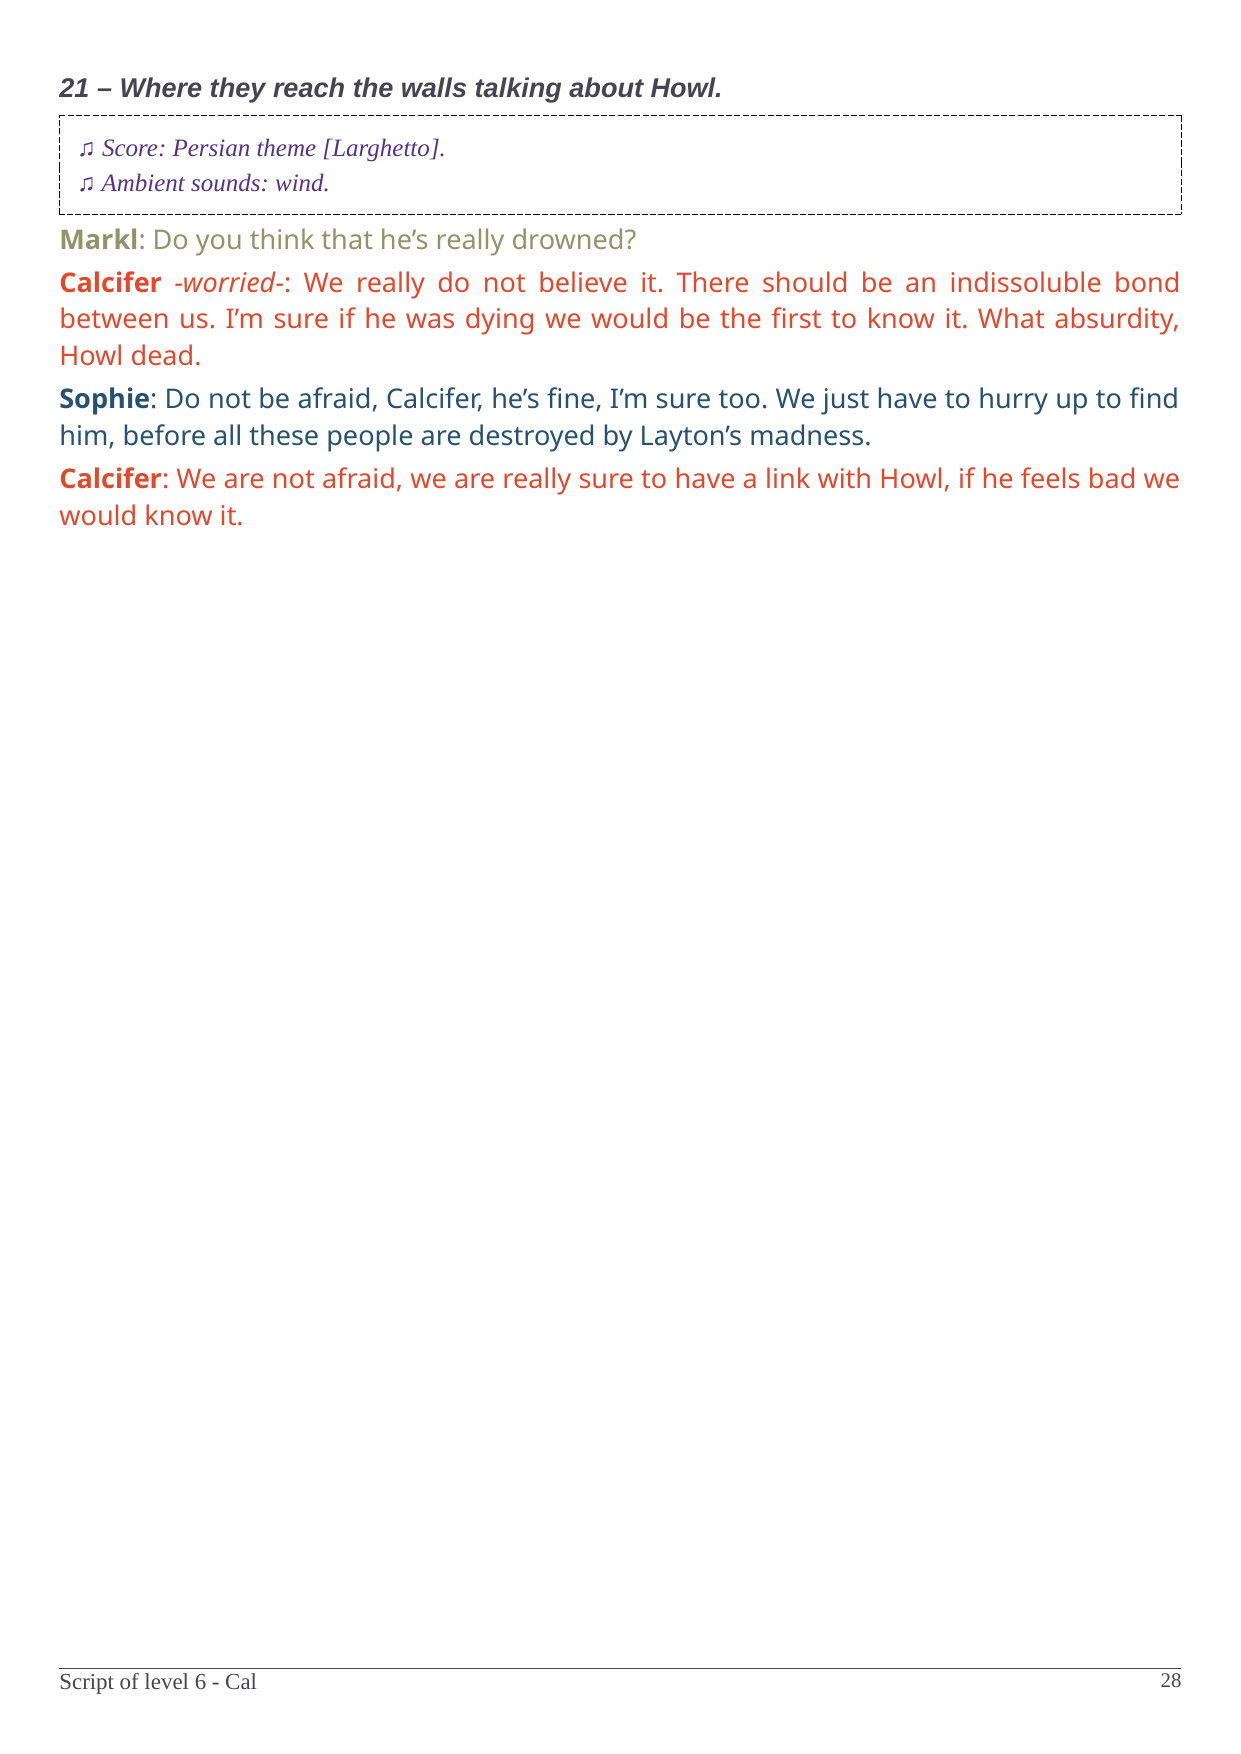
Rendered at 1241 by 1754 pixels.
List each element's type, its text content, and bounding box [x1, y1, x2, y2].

text Calcifer -worried-: We really do not believe it. There should be an indissoluble bond between us. I’m sure if he was dying we would be the first to know it. What absurdity, Howl dead. [59, 263, 1181, 374]
subtitle 21 – Where they reach the walls talking about Howl. [59, 72, 1181, 103]
text Calcifer: We are not afraid, we are really sure to have a link with Howl, if he feels bad we would know it. [59, 459, 1181, 533]
text Markl: Do you think that he’s really drowned? [59, 220, 1181, 257]
text ♫ Score: Persian theme [Larghetto]. [59, 115, 1181, 150]
text Sophie: Do not be afraid, Calcifer, he’s fine, I’m sure too. We just have to hurry up to find him, before all these people are destroyed by Layton’s madness. [59, 380, 1181, 453]
text ♫ Ambient sounds: wind. [59, 150, 1181, 214]
